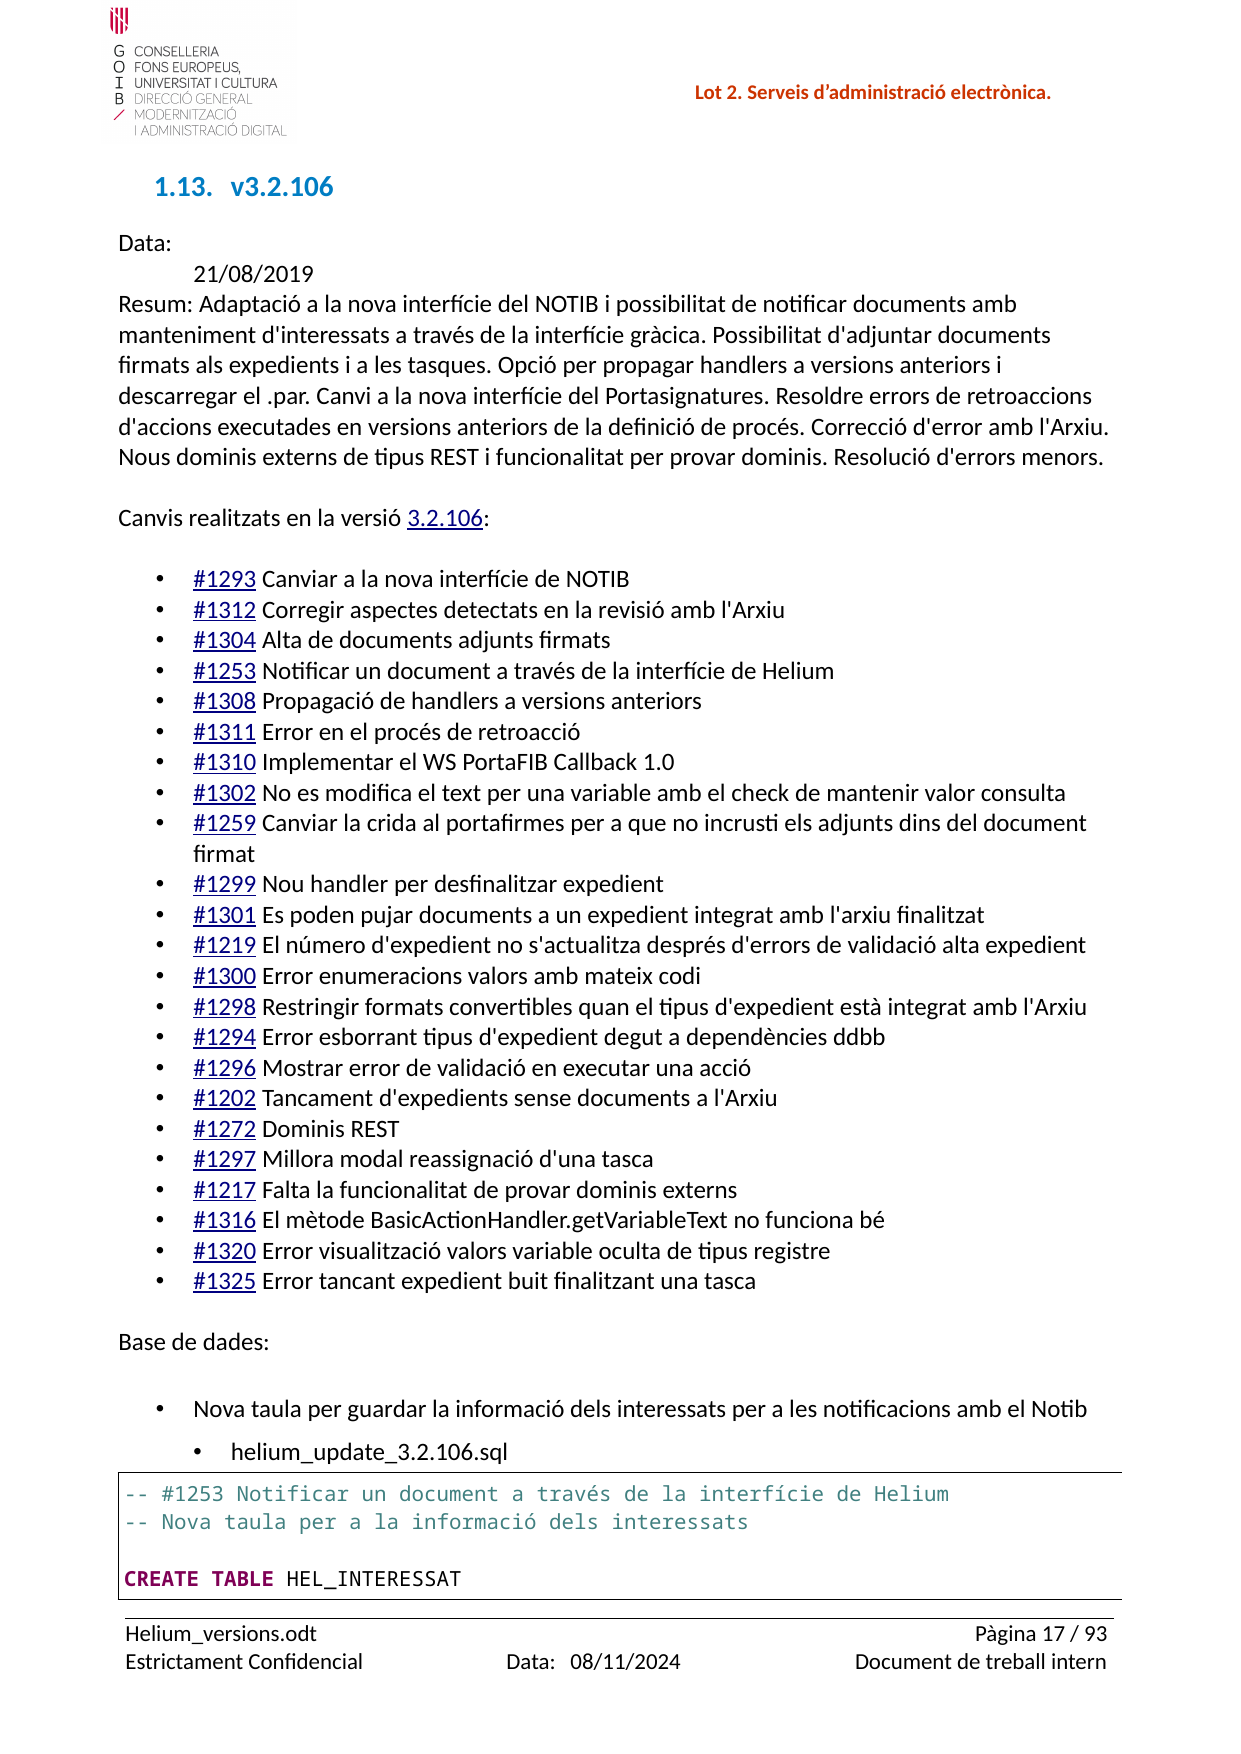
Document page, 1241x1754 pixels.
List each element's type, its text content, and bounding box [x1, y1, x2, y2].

list helium_update_3.2.106.sql [193, 1436, 1122, 1466]
list #1259 Canviar la crida al portafirmes per a que no incrusti els adjunts dins del document firmat [156, 807, 1122, 868]
list #1298 Restringir formats convertibles quan el tipus d'expedient està integrat amb l'Arxiu [156, 991, 1122, 1021]
list #1202 Tancament d'expedients sense documents a l'Arxiu [156, 1082, 1122, 1113]
picture [100, 0, 297, 144]
list #1316 El mètode BasicActionHandler.getVariableText no funciona bé [156, 1204, 1122, 1235]
list #1296 Mostrar error de validació en executar una acció [156, 1052, 1122, 1082]
subtitle v3.2.106 [153, 168, 1122, 204]
list #1219 El número d'expedient no s'actualitza després d'errors de validació alta expedient [156, 929, 1122, 960]
list #1311 Error en el procés de retroacció [156, 716, 1122, 746]
list #1308 Propagació de handlers a versions anteriors [156, 685, 1122, 716]
list Nova taula per guardar la informació dels interessats per a les notificacions amb el Notib [156, 1393, 1122, 1424]
text Data: [118, 228, 1122, 258]
list #1299 Nou handler per desfinalitzar expedient [156, 868, 1122, 899]
list #1304 Alta de documents adjunts firmats [156, 624, 1122, 655]
list #1325 Error tancant expedient buit finalitzant una tasca [156, 1265, 1122, 1296]
table_header -- #1253 Notificar un document a través de la interfície de Helium -- Nova taula per a la informació dels interessats CREATE TABLE HEL_INTERESSAT [119, 1473, 1122, 1598]
list #1300 Error enumeracions valors amb mateix codi [156, 960, 1122, 991]
list #1272 Dominis REST [156, 1113, 1122, 1143]
text 21/08/2019 [118, 258, 1122, 289]
list #1302 No es modifica el text per una variable amb el check de mantenir valor consulta [156, 777, 1122, 807]
list #1310 Implementar el WS PortaFIB Callback 1.0 [156, 746, 1122, 777]
list #1320 Error visualització valors variable oculta de tipus registre [156, 1235, 1122, 1265]
list #1297 Millora modal reassignació d'una tasca [156, 1143, 1122, 1174]
text Canvis realitzats en la versió 3.2.106: [118, 502, 1122, 533]
list #1312 Corregir aspectes detectats en la revisió amb l'Arxiu [156, 594, 1122, 624]
list #1294 Error esborrant tipus d'expedient degut a dependències ddbb [156, 1021, 1122, 1052]
list #1217 Falta la funcionalitat de provar dominis externs [156, 1174, 1122, 1204]
text Base de dades: [118, 1326, 1122, 1357]
text Resum: Adaptació a la nova interfície del NOTIB i possibilitat de notificar documents amb manteniment d'interessats a través de la interfície gràcica. Possibilitat d'adjuntar documents firmats als expedients i a les tasques. Opció per propagar handlers a versions anteriors i descarregar el .par. Canvi a la nova interfície del Portasignatures. Resoldre errors de retroaccions d'accions executades en versions anteriors de la definició de procés. Correcció d'error amb l'Arxiu. Nous dominis externs de tipus REST i funcionalitat per provar dominis. Resolució d'errors menors. [118, 289, 1122, 472]
list #1301 Es poden pujar documents a un expedient integrat amb l'arxiu finalitzat [156, 899, 1122, 929]
list #1253 Notificar un document a través de la interfície de Helium [156, 655, 1122, 685]
list #1293 Canviar a la nova interfície de NOTIB [156, 563, 1122, 594]
